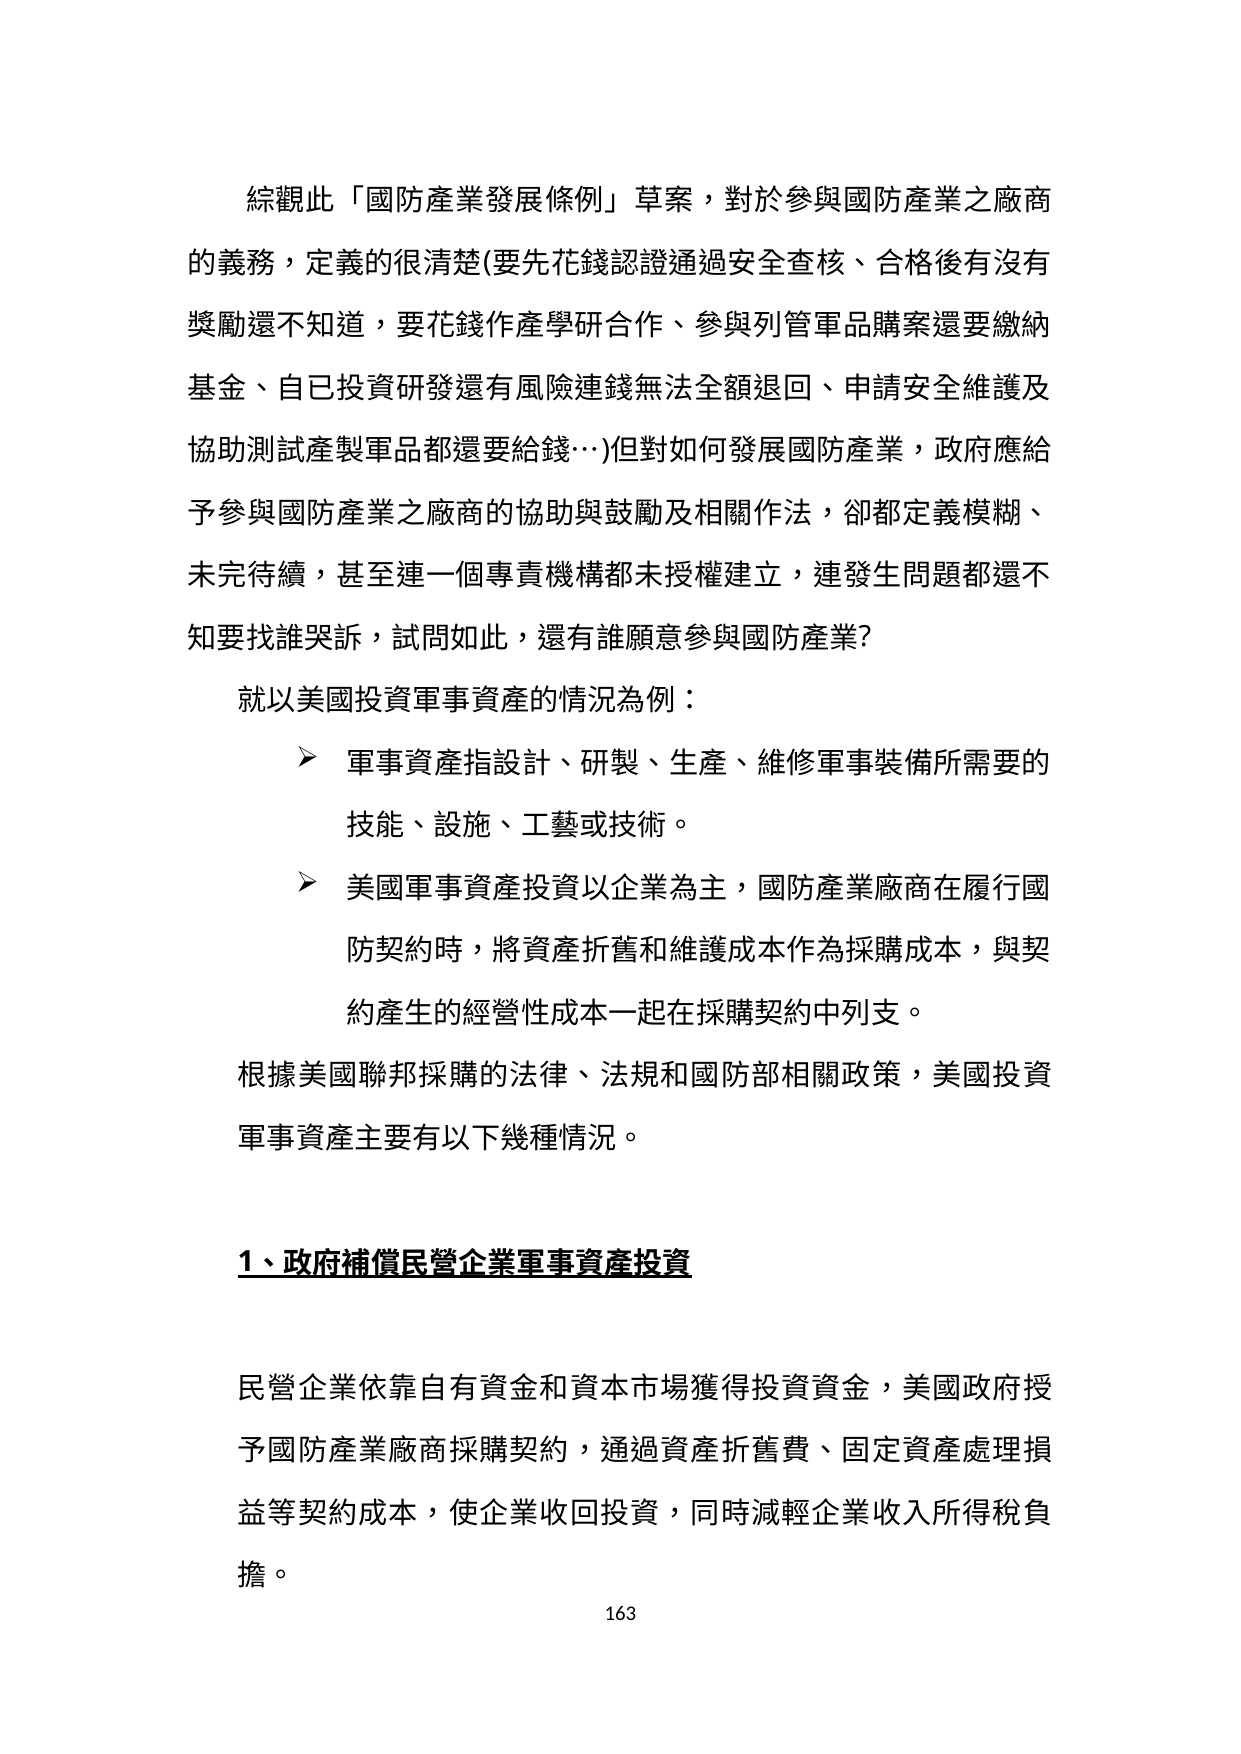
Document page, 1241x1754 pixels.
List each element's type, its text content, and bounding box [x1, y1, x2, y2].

list 軍事資產指設計、研製、生產、維修軍事裝備所需要的技能、設施、工藝或技術。 [296, 719, 1053, 844]
text 就以美國投資軍事資產的情況為例： [237, 656, 1053, 719]
text 綜觀此「國防產業發展條例」草案，對於參與國防產業之廠商的義務，定義的很清楚(要先花錢認證通過安全查核、合格後有沒有獎勵還不知道，要花錢作產學研合作、參與列管軍品購案還要繳納基金、自已投資研發還有風險連錢無法全額退回、申請安全維護及協助測試產製軍品都還要給錢…)但對如何發展國防產業，政府應給予參與國防產業之廠商的協助與鼓勵及相關作法，卻都定義模糊、未完待續，甚至連一個專責機構都未授權建立，連發生問題都還不知要找誰哭訴，試問如此，還有誰願意參與國防產業? [187, 156, 1053, 656]
text 1、政府補償民營企業軍事資產投資 [237, 1219, 1053, 1281]
list 美國軍事資產投資以企業為主，國防產業廠商在履行國防契約時，將資產折舊和維護成本作為採購成本，與契約產生的經營性成本一起在採購契約中列支。 [296, 844, 1053, 1031]
text 根據美國聯邦採購的法律、法規和國防部相關政策，美國投資軍事資產主要有以下幾種情況。 [237, 1031, 1053, 1156]
text 民營企業依靠自有資金和資本市場獲得投資資金，美國政府授予國防產業廠商採購契約，通過資產折舊費、固定資產處理損益等契約成本，使企業收回投資，同時減輕企業收入所得稅負擔。 [237, 1344, 1053, 1594]
